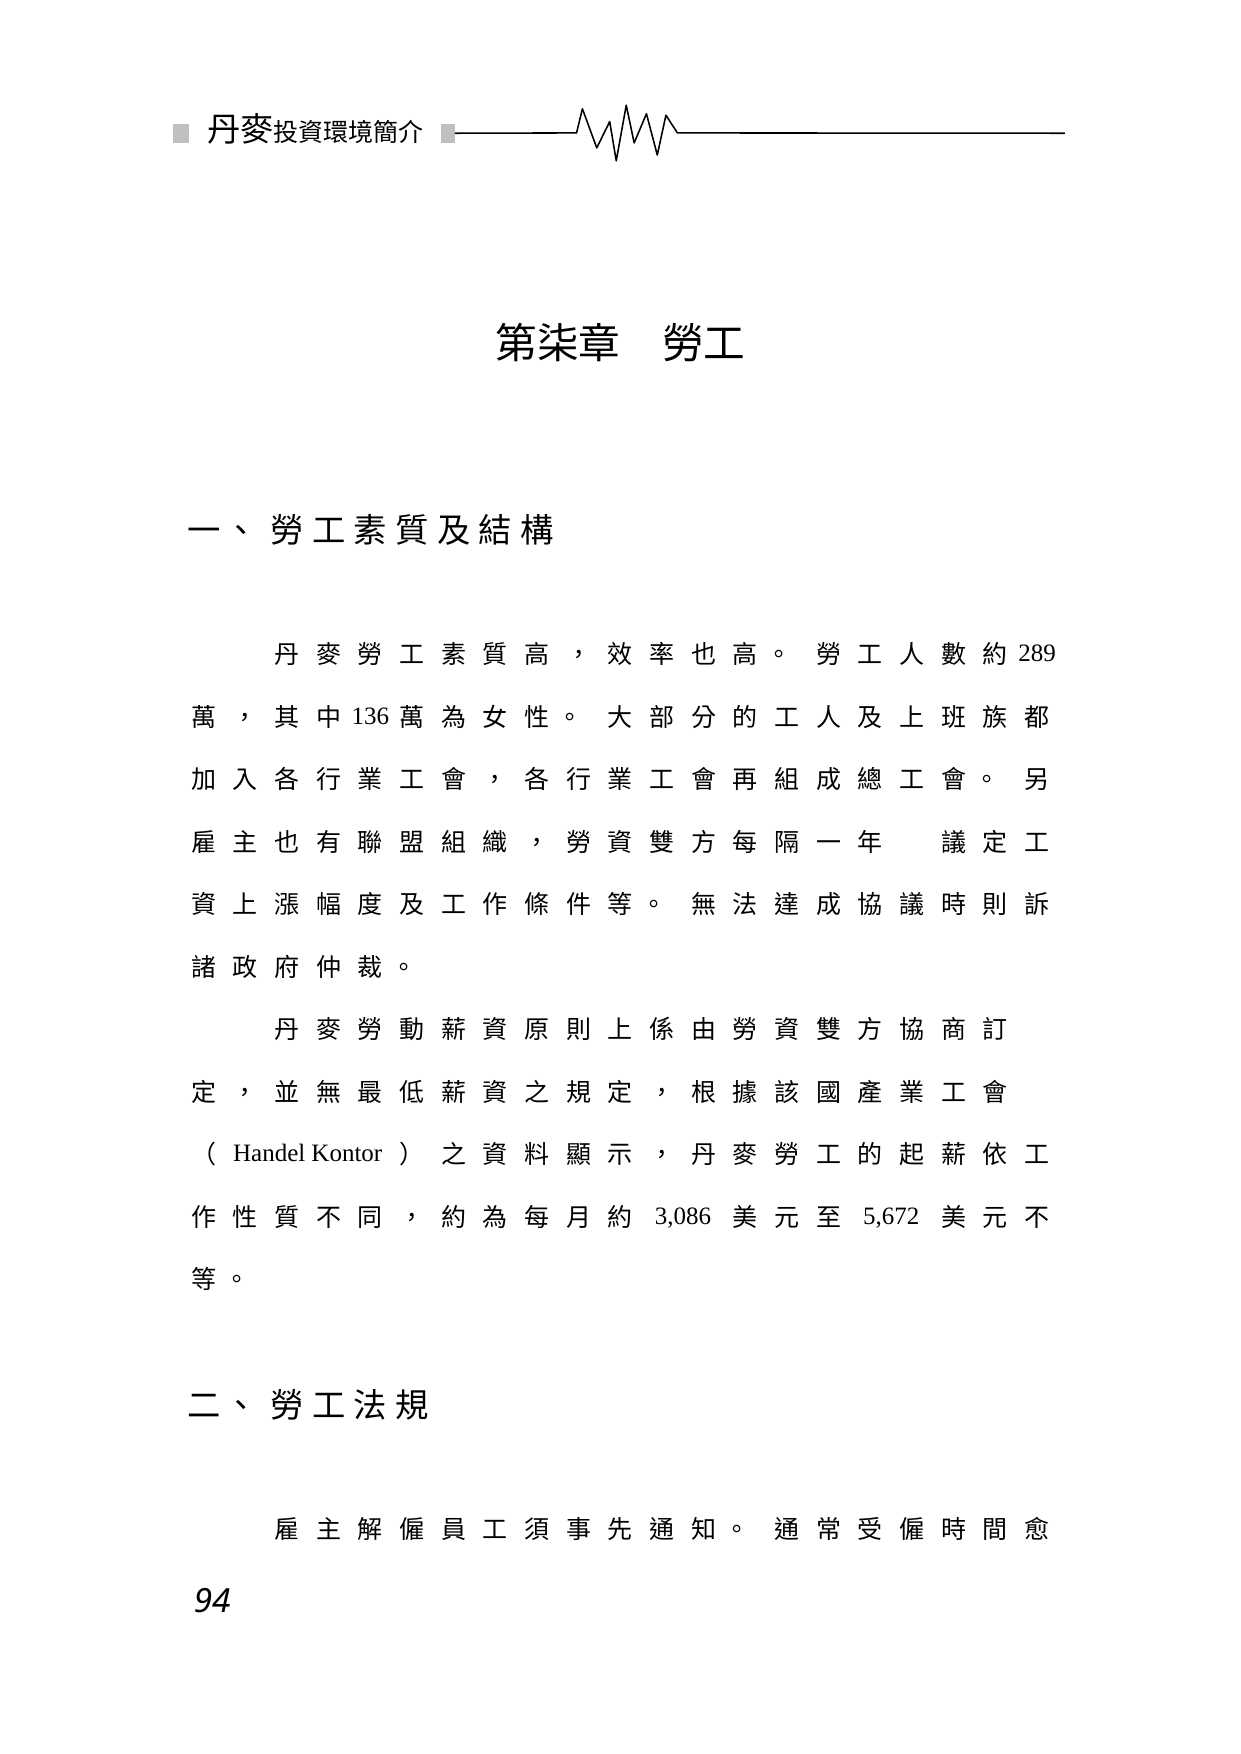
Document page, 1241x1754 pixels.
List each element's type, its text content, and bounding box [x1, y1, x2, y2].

text 丹麥勞工素質高，效率也高。勞工人數約289萬，其中136萬為女性。大部分的工人及上班族都加入各行業工會，各行業工會再組成總工會。另雇主也有聯盟組織，勞資雙方每隔一年 議定工資上漲幅度及工作條件等。無法達成協議時則訴諸政府仲裁。 [183, 611, 1058, 986]
text 第柒章 勞工 [183, 299, 1058, 361]
text 丹麥勞動薪資原則上係由勞資雙方協商訂定，並無最低薪資之規定，根據該國產業工會（Handel Kontor）之資料顯示，丹麥勞工的起薪依工作性質不同，約為每月約3,086美元至5,672美元不等。 [183, 986, 1058, 1299]
text 二、勞工法規 [183, 1361, 1058, 1424]
text 一、勞工素質及結構 [183, 486, 1058, 549]
text 雇主解僱員工須事先通知。通常受僱時間愈 [183, 1486, 1058, 1549]
